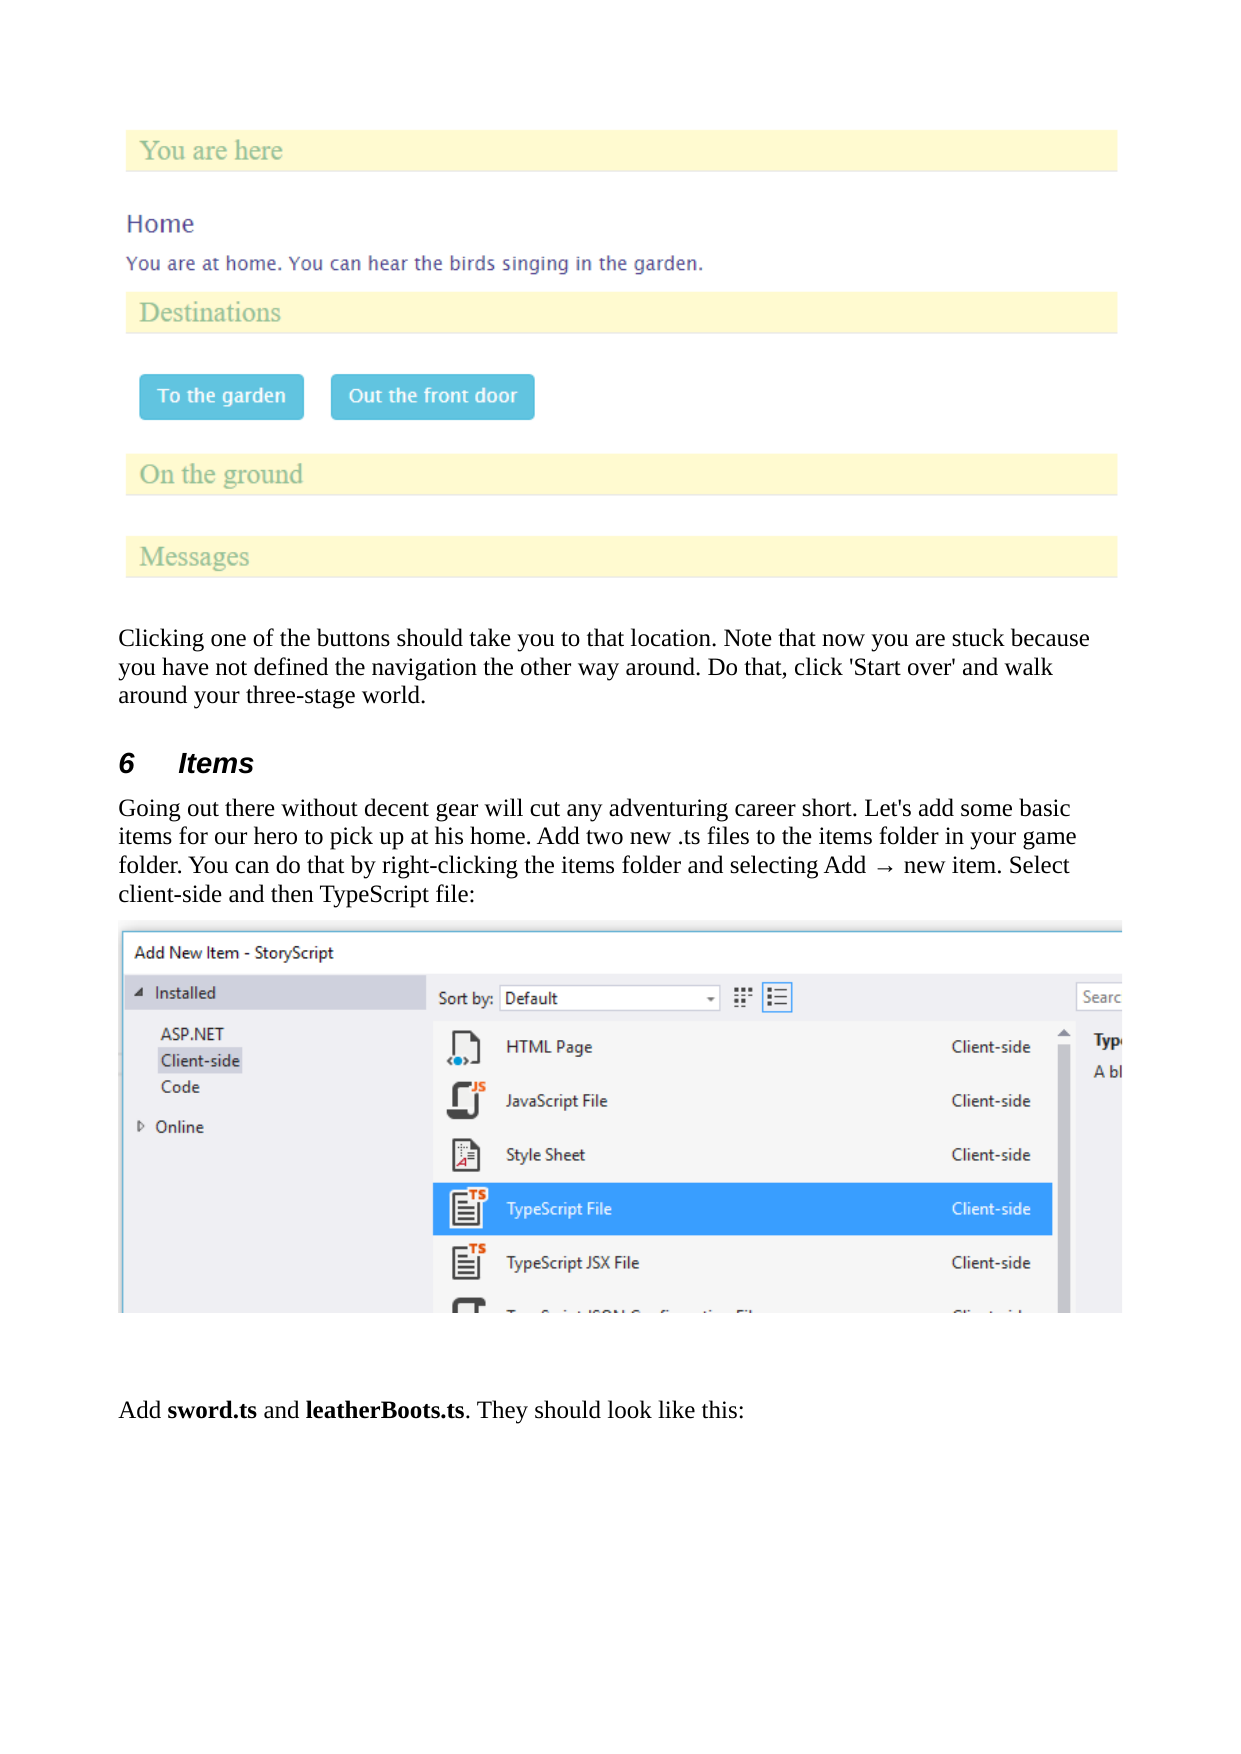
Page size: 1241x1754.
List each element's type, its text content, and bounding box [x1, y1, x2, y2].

picture [118, 118, 1123, 582]
text Going out there without decent gear will cut any adventuring career short. Let's add some basic items for our hero to pick up at his home. Add two new .ts files to the items folder in your game folder. You can do that by right-clicking the items folder and selecting Add → new item. Select client-side and then TypeScript file: [118, 793, 1122, 908]
picture [118, 920, 1123, 1313]
text Add sword.ts and leatherBoots.ts. They should look like this: [118, 1395, 1122, 1423]
text Clicking one of the buttons should take you to that location. Note that now you are stuck because you have not defined the navigation the other way around. Do that, click 'Start over' and walk around your three-stage world. [118, 623, 1122, 709]
subtitle Items [118, 747, 1122, 780]
